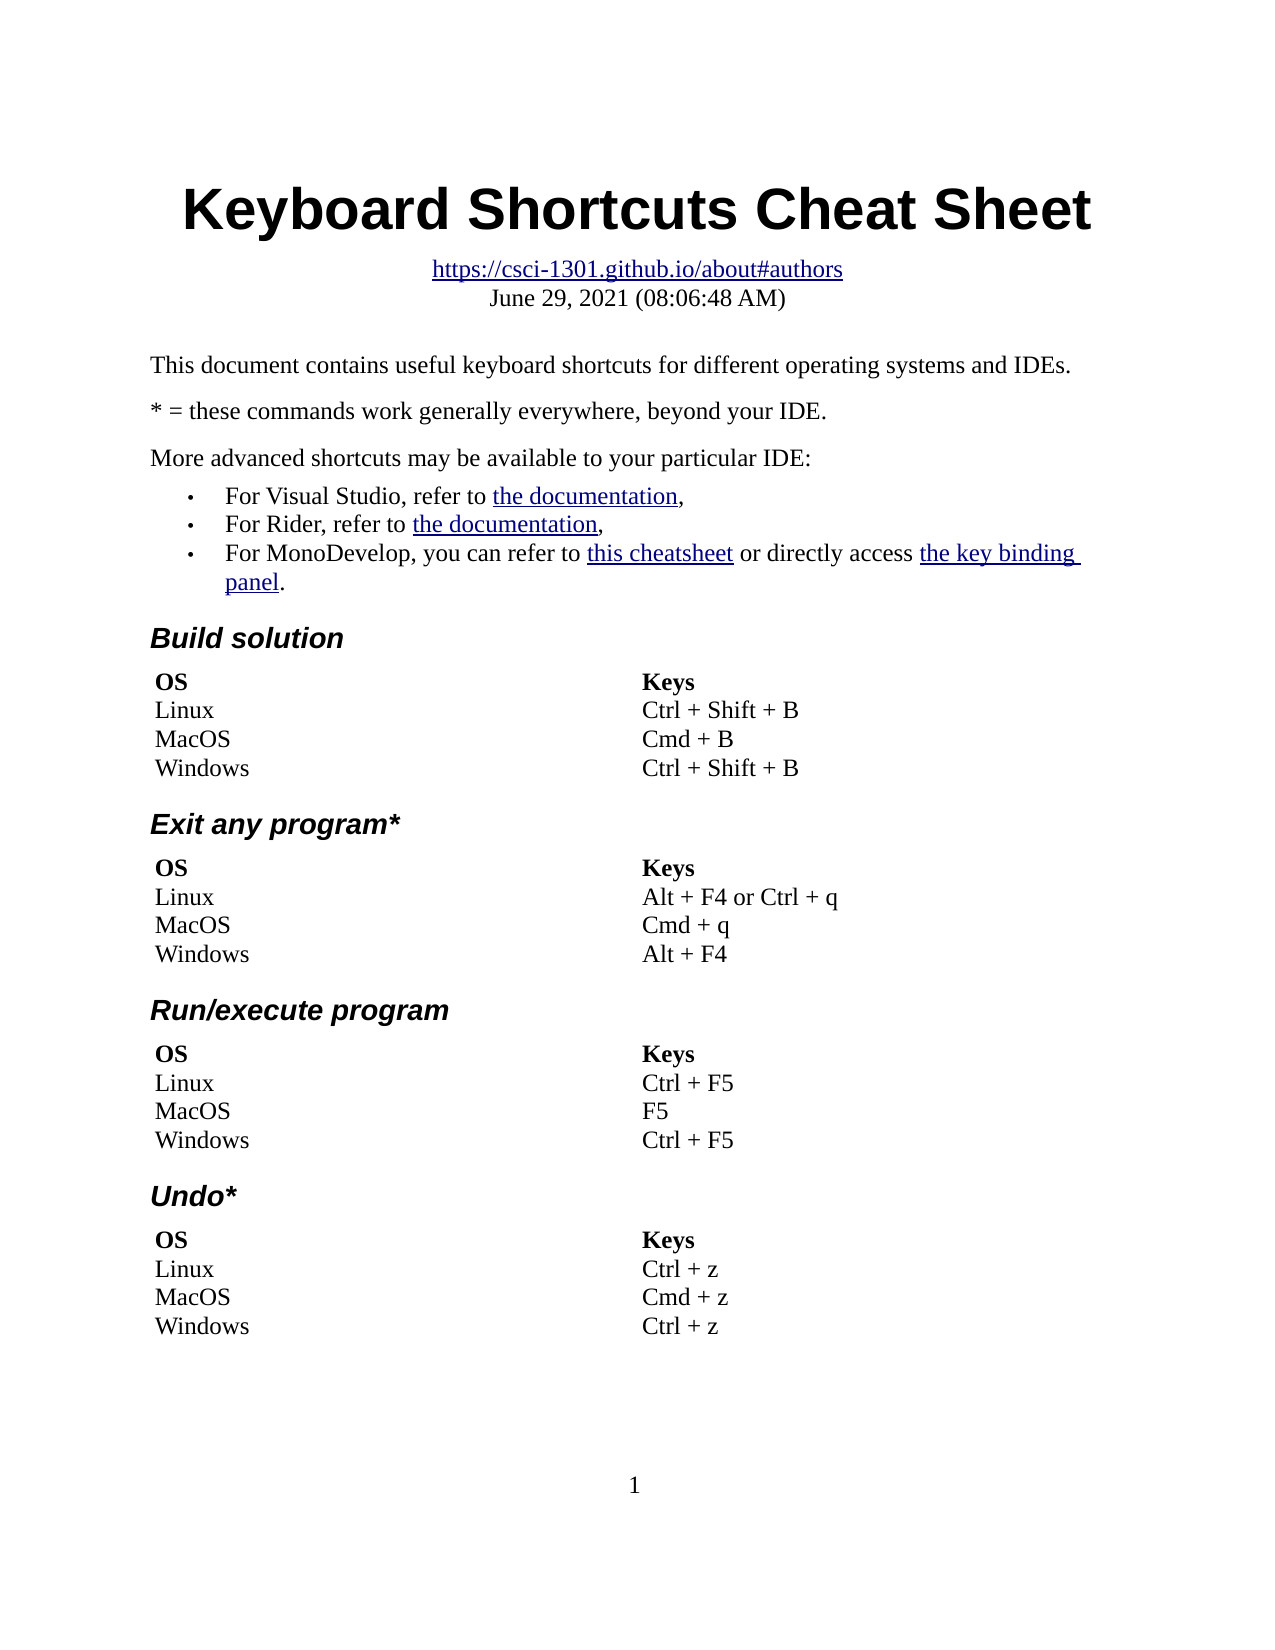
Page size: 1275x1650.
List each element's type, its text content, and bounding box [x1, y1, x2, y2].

table_header OS [150, 1225, 637, 1254]
table_cell Windows [150, 753, 637, 782]
table_header OS [150, 853, 637, 882]
text * = these commands work generally everywhere, beyond your IDE. [150, 396, 1125, 425]
table_cell Windows [150, 1311, 637, 1340]
table_cell MacOS [150, 1283, 637, 1311]
table_cell Linux [150, 1068, 637, 1096]
text This document contains useful keyboard shortcuts for different operating systems and IDEs. [150, 350, 1125, 378]
table_cell Windows [150, 939, 637, 968]
subtitle Exit any program* [150, 807, 1125, 840]
subtitle Run/execute program [150, 993, 1125, 1026]
table_cell Ctrl + Shift + B [638, 696, 1125, 724]
table_cell Ctrl + F5 [638, 1125, 1125, 1154]
text June 29, 2021 (08:06:48 AM) [150, 283, 1125, 312]
table_cell Linux [150, 1254, 637, 1282]
table_header OS [150, 1039, 637, 1068]
title Keyboard Shortcuts Cheat Sheet [150, 175, 1125, 242]
table_cell Alt + F4 [638, 939, 1125, 968]
table_header OS [150, 667, 637, 696]
table_cell Ctrl + F5 [638, 1068, 1125, 1096]
table_cell Linux [150, 882, 637, 910]
table_header Keys [638, 1225, 1125, 1254]
table_cell Linux [150, 696, 637, 724]
table_cell MacOS [150, 910, 637, 939]
table_header Keys [638, 1039, 1125, 1068]
table_header Keys [638, 853, 1125, 882]
table_cell Ctrl + z [638, 1311, 1125, 1340]
table_cell Cmd + z [638, 1283, 1125, 1311]
list For Visual Studio, refer to the documentation, [187, 481, 1125, 509]
subtitle Build solution [150, 621, 1125, 654]
table_cell Cmd + q [638, 910, 1125, 939]
table_cell Alt + F4 or Ctrl + q [638, 882, 1125, 910]
list For Rider, refer to the documentation, [187, 509, 1125, 538]
text https://csci-1301.github.io/about#authors [150, 254, 1125, 283]
table_cell Ctrl + Shift + B [638, 753, 1125, 782]
list For MonoDevelop, you can refer to this cheatsheet or directly access the key binding panel. [187, 538, 1125, 596]
table_cell Windows [150, 1125, 637, 1154]
subtitle Undo* [150, 1179, 1125, 1212]
table_cell MacOS [150, 1096, 637, 1125]
table_cell Ctrl + z [638, 1254, 1125, 1282]
table_cell F5 [638, 1096, 1125, 1125]
table_cell Cmd + B [638, 724, 1125, 753]
table_cell MacOS [150, 724, 637, 753]
text More advanced shortcuts may be available to your particular IDE: [150, 443, 1125, 472]
table_header Keys [638, 667, 1125, 696]
